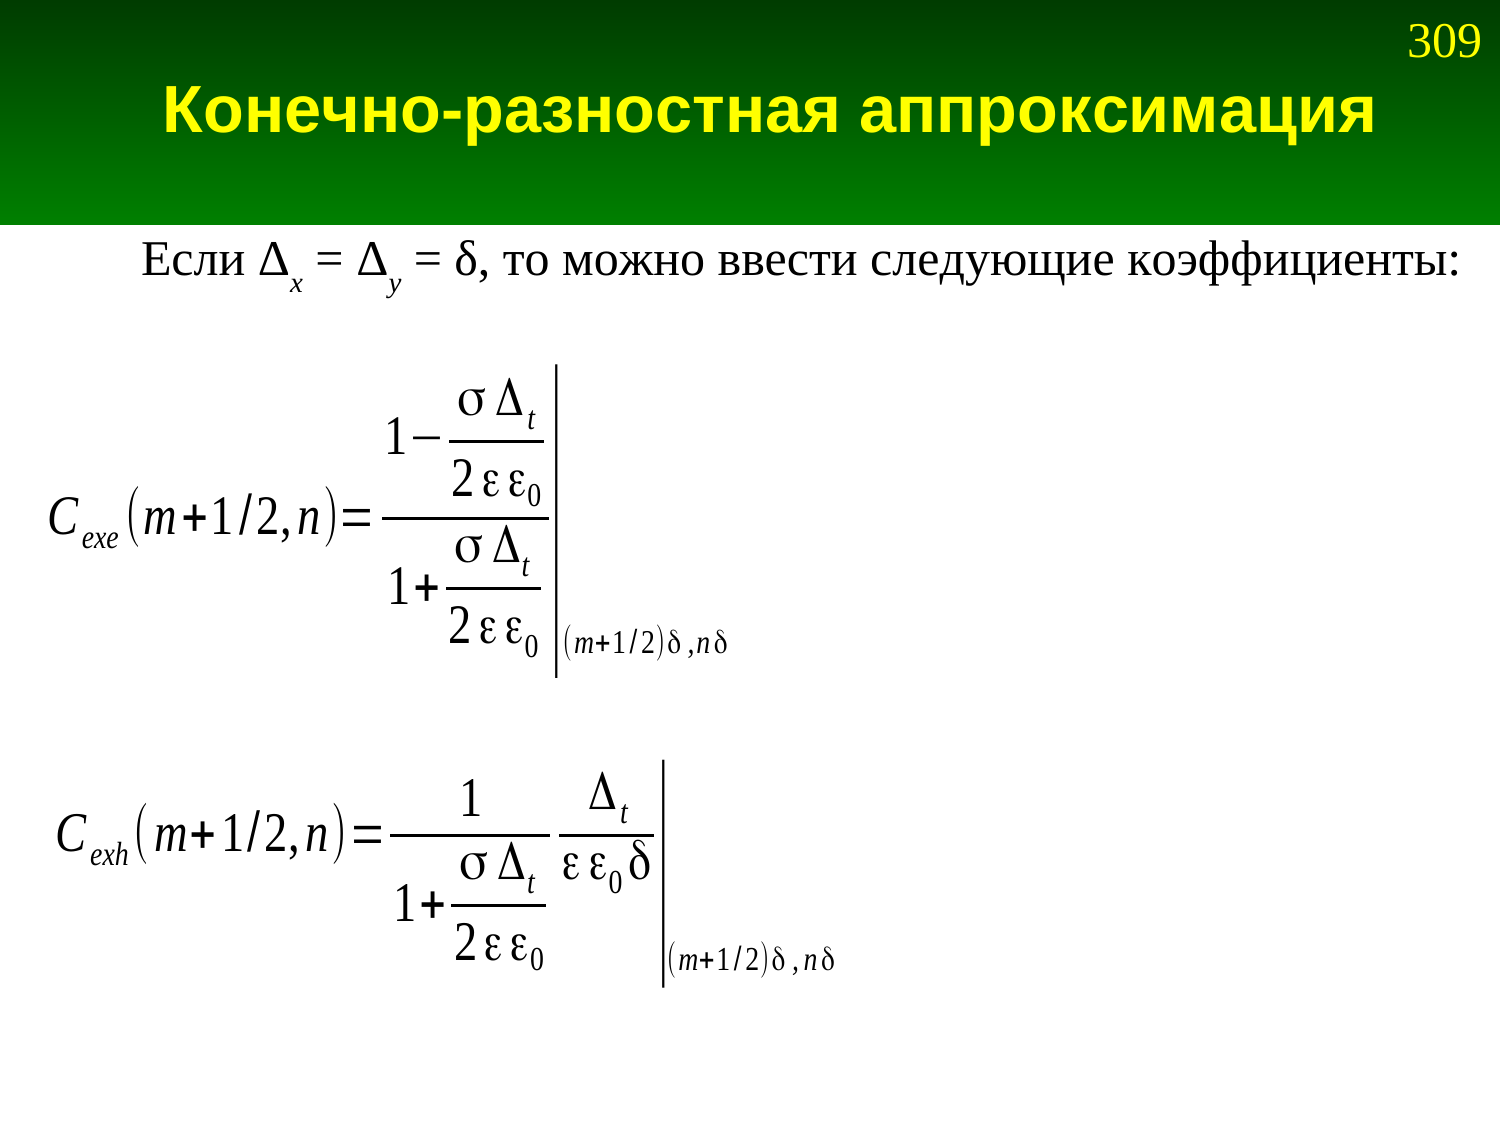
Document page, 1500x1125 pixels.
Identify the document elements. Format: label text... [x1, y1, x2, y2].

chart [35, 359, 741, 680]
text_box Если Δx = Δy = δ, то можно ввести следующие коэффициенты: [126, 218, 1477, 306]
chart [43, 756, 846, 991]
title Конечно-разностная аппроксимация [100, 7, 1441, 204]
